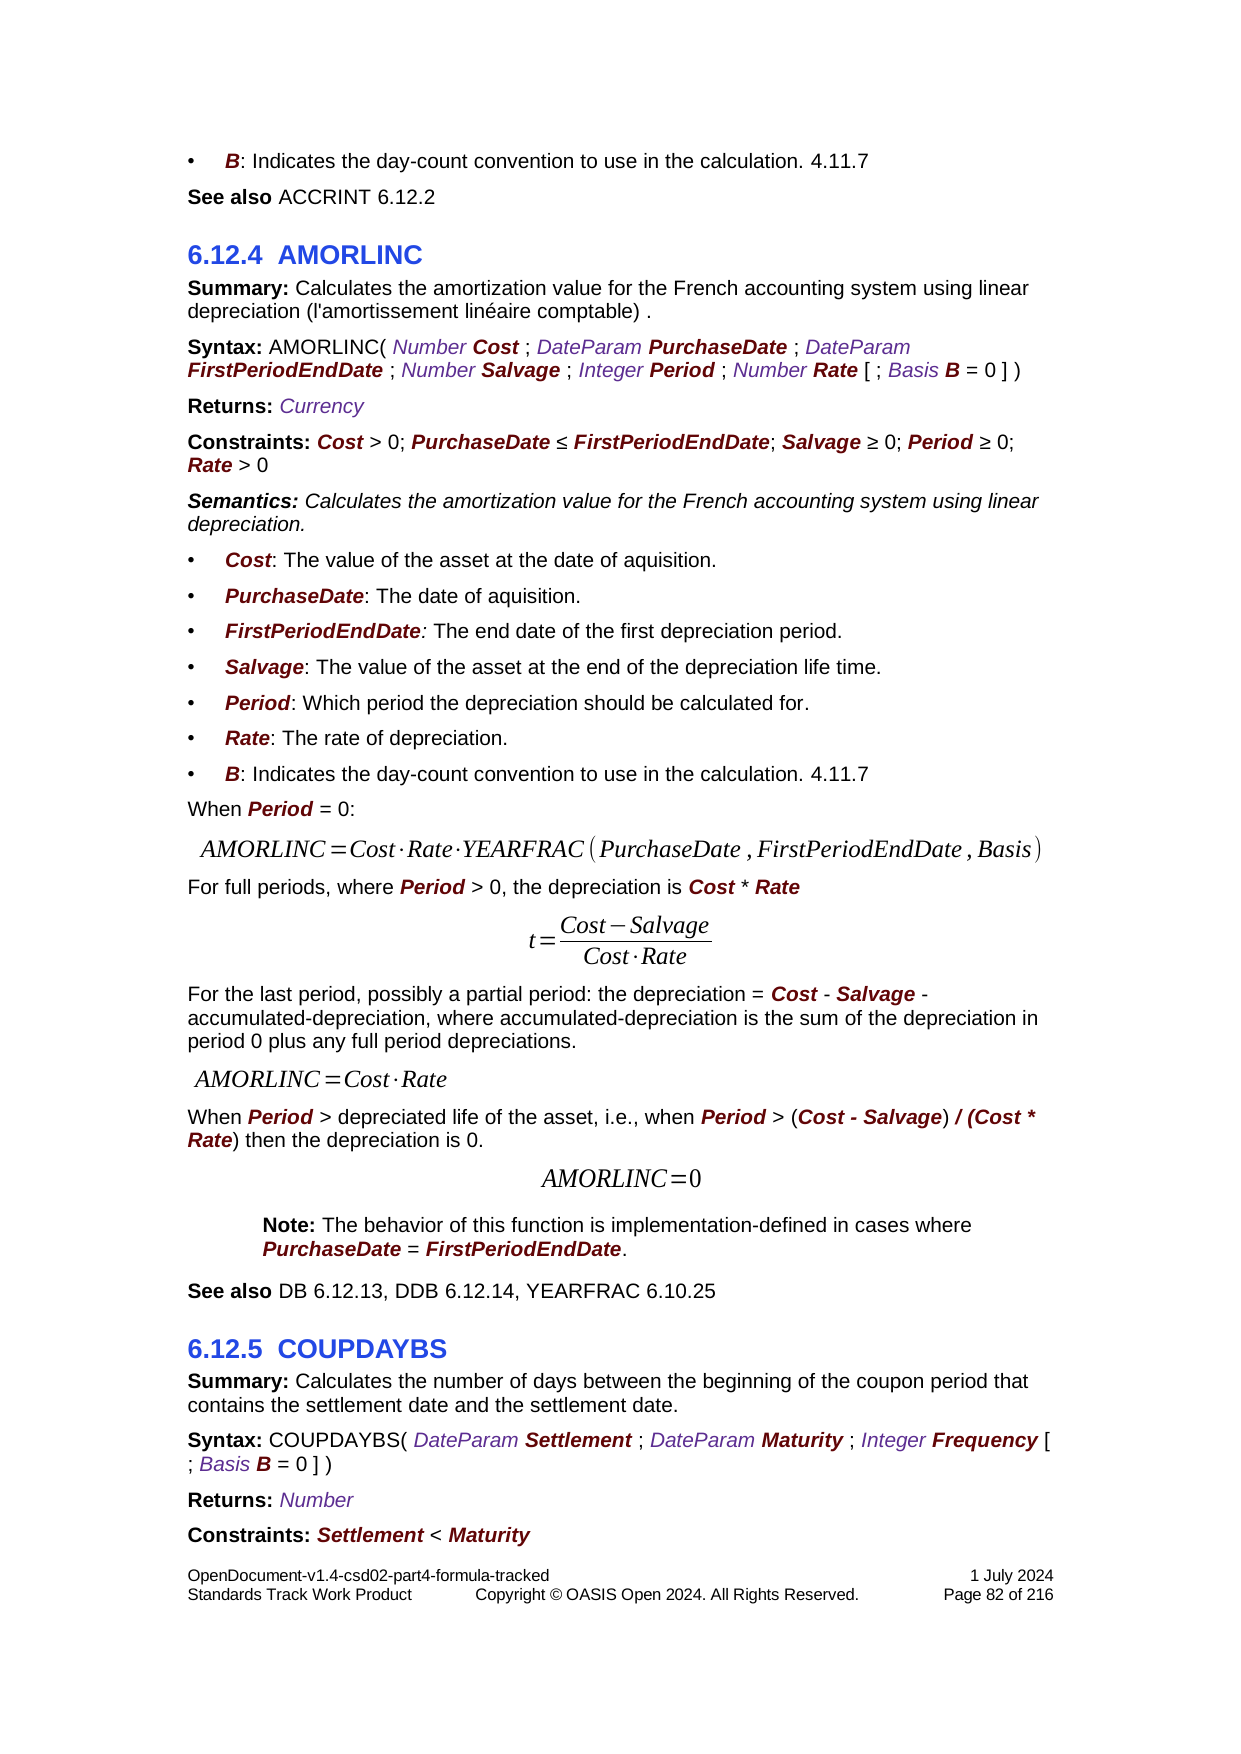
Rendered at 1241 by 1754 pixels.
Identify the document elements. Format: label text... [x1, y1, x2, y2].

list Rate: The rate of depreciation. [187, 727, 1053, 750]
list B: Indicates the day-count convention to use in the calculation. 4.11.7 [187, 762, 1053, 786]
text Syntax: AMORLINC( Number Cost ; DateParam PurchaseDate ; DateParam FirstPeriodEndDate ; Number Salvage ; Integer Period ; Number Rate [ ; Basis B = 0 ] ) [187, 335, 1053, 382]
text Constraints: Settlement < Maturity [187, 1524, 1053, 1547]
text Returns: Currency [187, 394, 1053, 418]
text Summary: Calculates the amortization value for the French accounting system using linear depreciation (l'amortissement linéaire comptable) . [187, 276, 1053, 323]
list FirstPeriodEndDate: The end date of the first depreciation period. [187, 620, 1053, 643]
text When Period > depreciated life of the asset, i.e., when Period > (Cost - Salvage) / (Cost * Rate) then the depreciation is 0. [187, 1105, 1053, 1152]
list Period: Which period the depreciation should be calculated for. [187, 691, 1053, 714]
list Cost: The value of the asset at the date of aquisition. [187, 548, 1053, 572]
text Constraints: Cost > 0; PurchaseDate ≤ FirstPeriodEndDate; Salvage ≥ 0; Period ≥ 0; Rate > 0 [187, 430, 1053, 477]
text When Period = 0: [187, 798, 1053, 821]
subtitle AMORLINC [187, 240, 1053, 270]
list PurchaseDate: The date of aquisition. [187, 584, 1053, 608]
text Returns: Number [187, 1488, 1053, 1512]
text See also ACCRINT 6.12.2 [187, 186, 1053, 209]
text See also DB 6.12.13, DDB 6.12.14, YEARFRAC 6.10.25 [187, 1279, 1053, 1303]
text Summary: Calculates the number of days between the beginning of the coupon period that contains the settlement date and the settlement date. [187, 1370, 1053, 1417]
text Semantics: Calculates the amortization value for the French accounting system using linear depreciation. [187, 489, 1053, 536]
list Salvage: The value of the asset at the end of the depreciation life time. [187, 655, 1053, 679]
text For the last period, possibly a partial period: the depreciation = Cost - Salvage - accumulated-depreciation, where accumulated-depreciation is the sum of the depreciation in period 0 plus any full period depreciations. [187, 983, 1053, 1053]
list B: Indicates the day-count convention to use in the calculation. 4.11.7 [187, 150, 1053, 173]
text Syntax: COUPDAYBS( DateParam Settlement ; DateParam Maturity ; Integer Frequency [ ; Basis B = 0 ] ) [187, 1429, 1053, 1476]
text Note: The behavior of this function is implementation-defined in cases where PurchaseDate = FirstPeriodEndDate. [262, 1213, 978, 1261]
subtitle COUPDAYBS [187, 1334, 1053, 1364]
text For full periods, where Period > 0, the depreciation is Cost * Rate [187, 876, 1053, 899]
